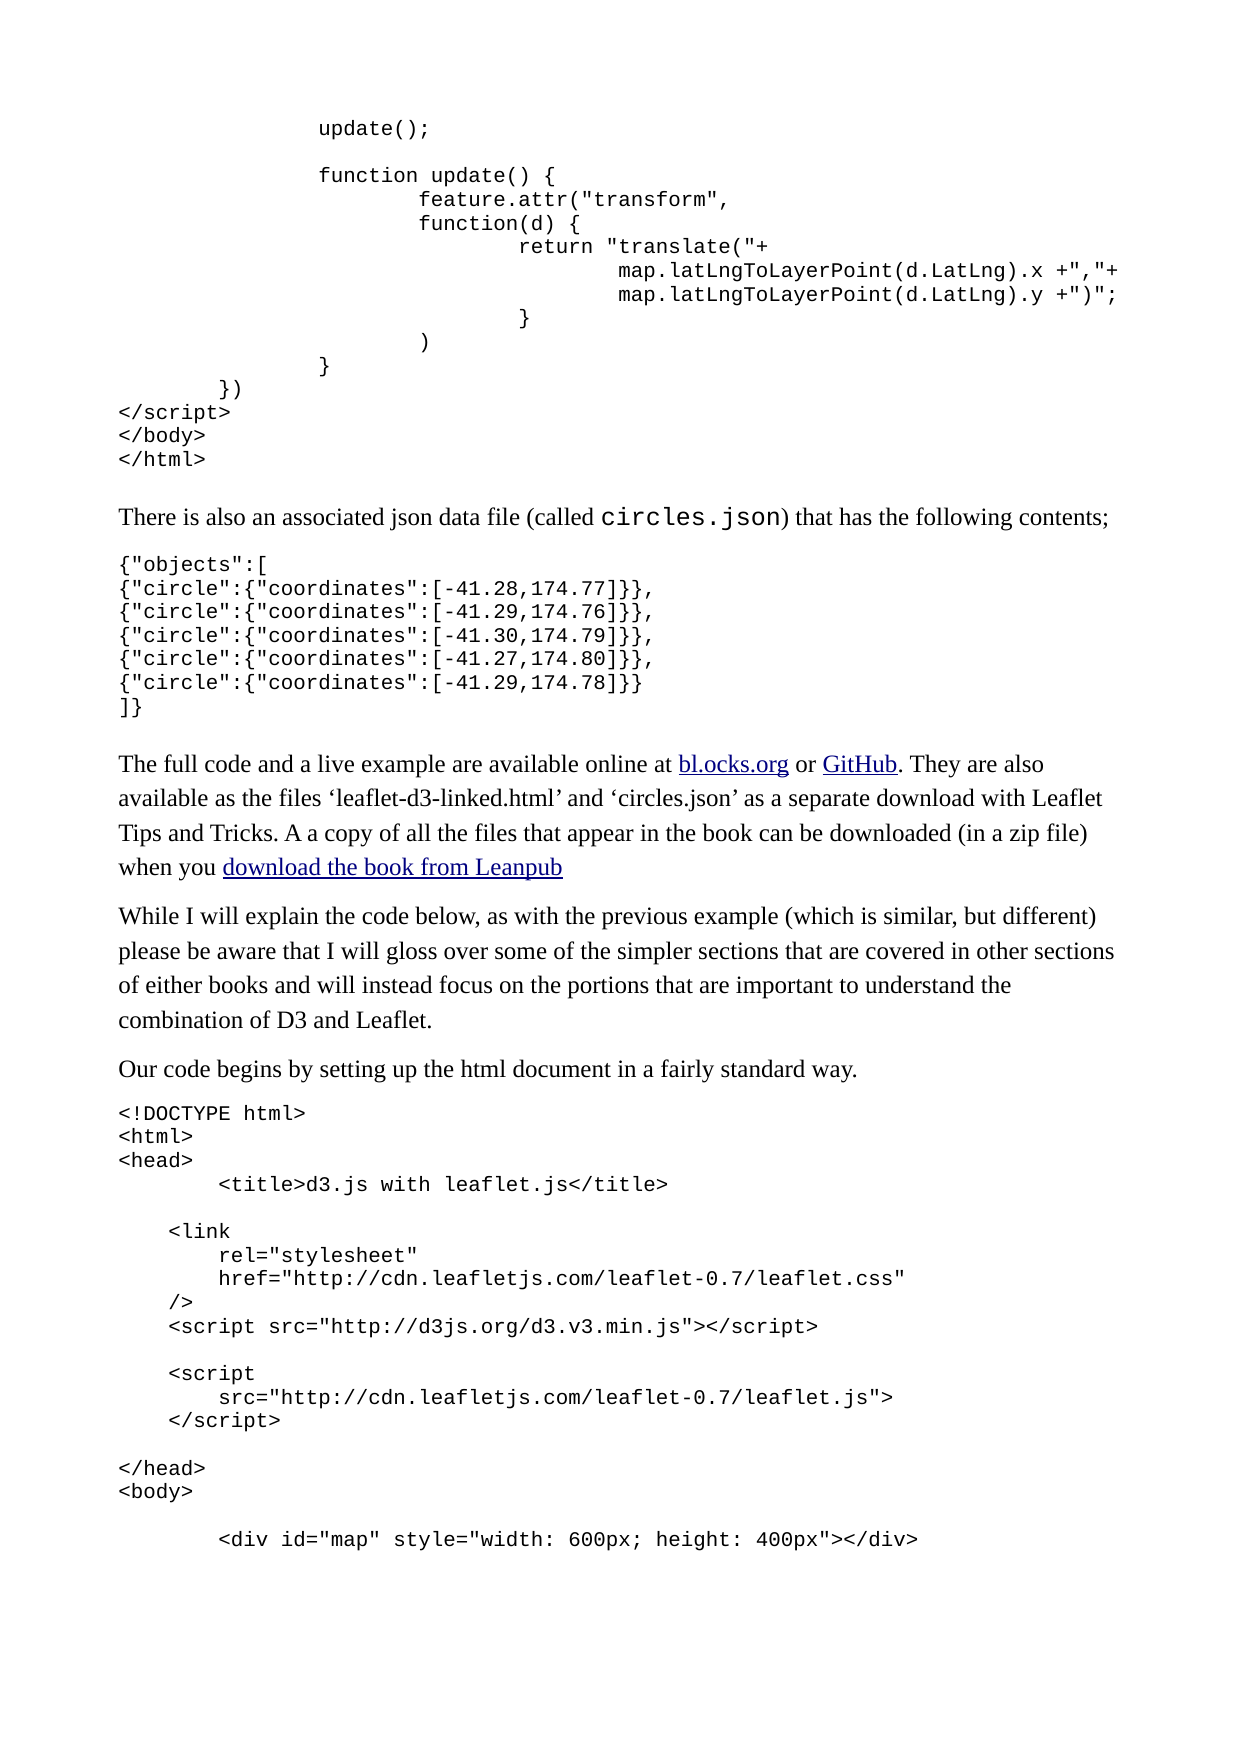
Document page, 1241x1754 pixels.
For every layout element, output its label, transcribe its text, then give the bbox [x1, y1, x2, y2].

text {"circle":{"coordinates":[-41.27,174.80]}}, [118, 648, 1122, 672]
text <script [118, 1363, 1122, 1387]
text href="http://cdn.leafletjs.com/leaflet-0.7/leaflet.css" [118, 1268, 1122, 1292]
text /> [118, 1292, 1122, 1316]
text function(d) { [118, 213, 1122, 236]
text </script> [118, 1410, 1122, 1434]
text </script> [118, 402, 1122, 426]
text ) [118, 331, 1122, 354]
text update(); [118, 118, 1122, 142]
text <link [118, 1221, 1122, 1245]
text return "translate("+ [118, 236, 1122, 260]
text feature.attr("transform", [118, 189, 1122, 213]
text <script src="http://d3js.org/d3.v3.min.js"></script> [118, 1316, 1122, 1339]
text } [118, 307, 1122, 331]
text function update() { [118, 165, 1122, 189]
text <!DOCTYPE html> [118, 1103, 1122, 1127]
text }) [118, 378, 1122, 402]
text map.latLngToLayerPoint(d.LatLng).y +")"; [118, 284, 1122, 307]
text </head> [118, 1458, 1122, 1481]
text There is also an associated json data file (called circles.json) that has the following contents; [118, 502, 1122, 533]
text Our code begins by setting up the html document in a fairly standard way. [118, 1054, 1122, 1083]
text <html> [118, 1127, 1122, 1150]
text {"objects":[ [118, 554, 1122, 577]
text <div id="map" style="width: 600px; height: 400px"></div> [118, 1528, 1122, 1552]
text {"circle":{"coordinates":[-41.29,174.76]}}, [118, 601, 1122, 625]
text <body> [118, 1481, 1122, 1505]
text {"circle":{"coordinates":[-41.28,174.77]}}, [118, 577, 1122, 601]
text <title>d3.js with leaflet.js</title> [118, 1174, 1122, 1197]
text {"circle":{"coordinates":[-41.29,174.78]}} [118, 672, 1122, 696]
text map.latLngToLayerPoint(d.LatLng).x +","+ [118, 260, 1122, 284]
text <head> [118, 1150, 1122, 1174]
text src="http://cdn.leafletjs.com/leaflet-0.7/leaflet.js"> [118, 1387, 1122, 1410]
text } [118, 354, 1122, 378]
text {"circle":{"coordinates":[-41.30,174.79]}}, [118, 625, 1122, 648]
text ]} [118, 696, 1122, 719]
text rel="stylesheet" [118, 1245, 1122, 1268]
text </html> [118, 449, 1122, 473]
text </body> [118, 426, 1122, 449]
text The full code and a live example are available online at bl.ocks.org or GitHub. They are also available as the files ‘leaflet-d3-linked.html’ and ‘circles.json’ as a separate download with Leaflet Tips and Tricks. A a copy of all the files that appear in the book can be downloaded (in a zip file) when you download the book from Leanpub [118, 749, 1122, 881]
text While I will explain the code below, as with the previous example (which is similar, but different) please be aware that I will gloss over some of the simpler sections that are covered in other sections of either books and will instead focus on the portions that are important to understand the combination of D3 and Leaflet. [118, 901, 1122, 1033]
